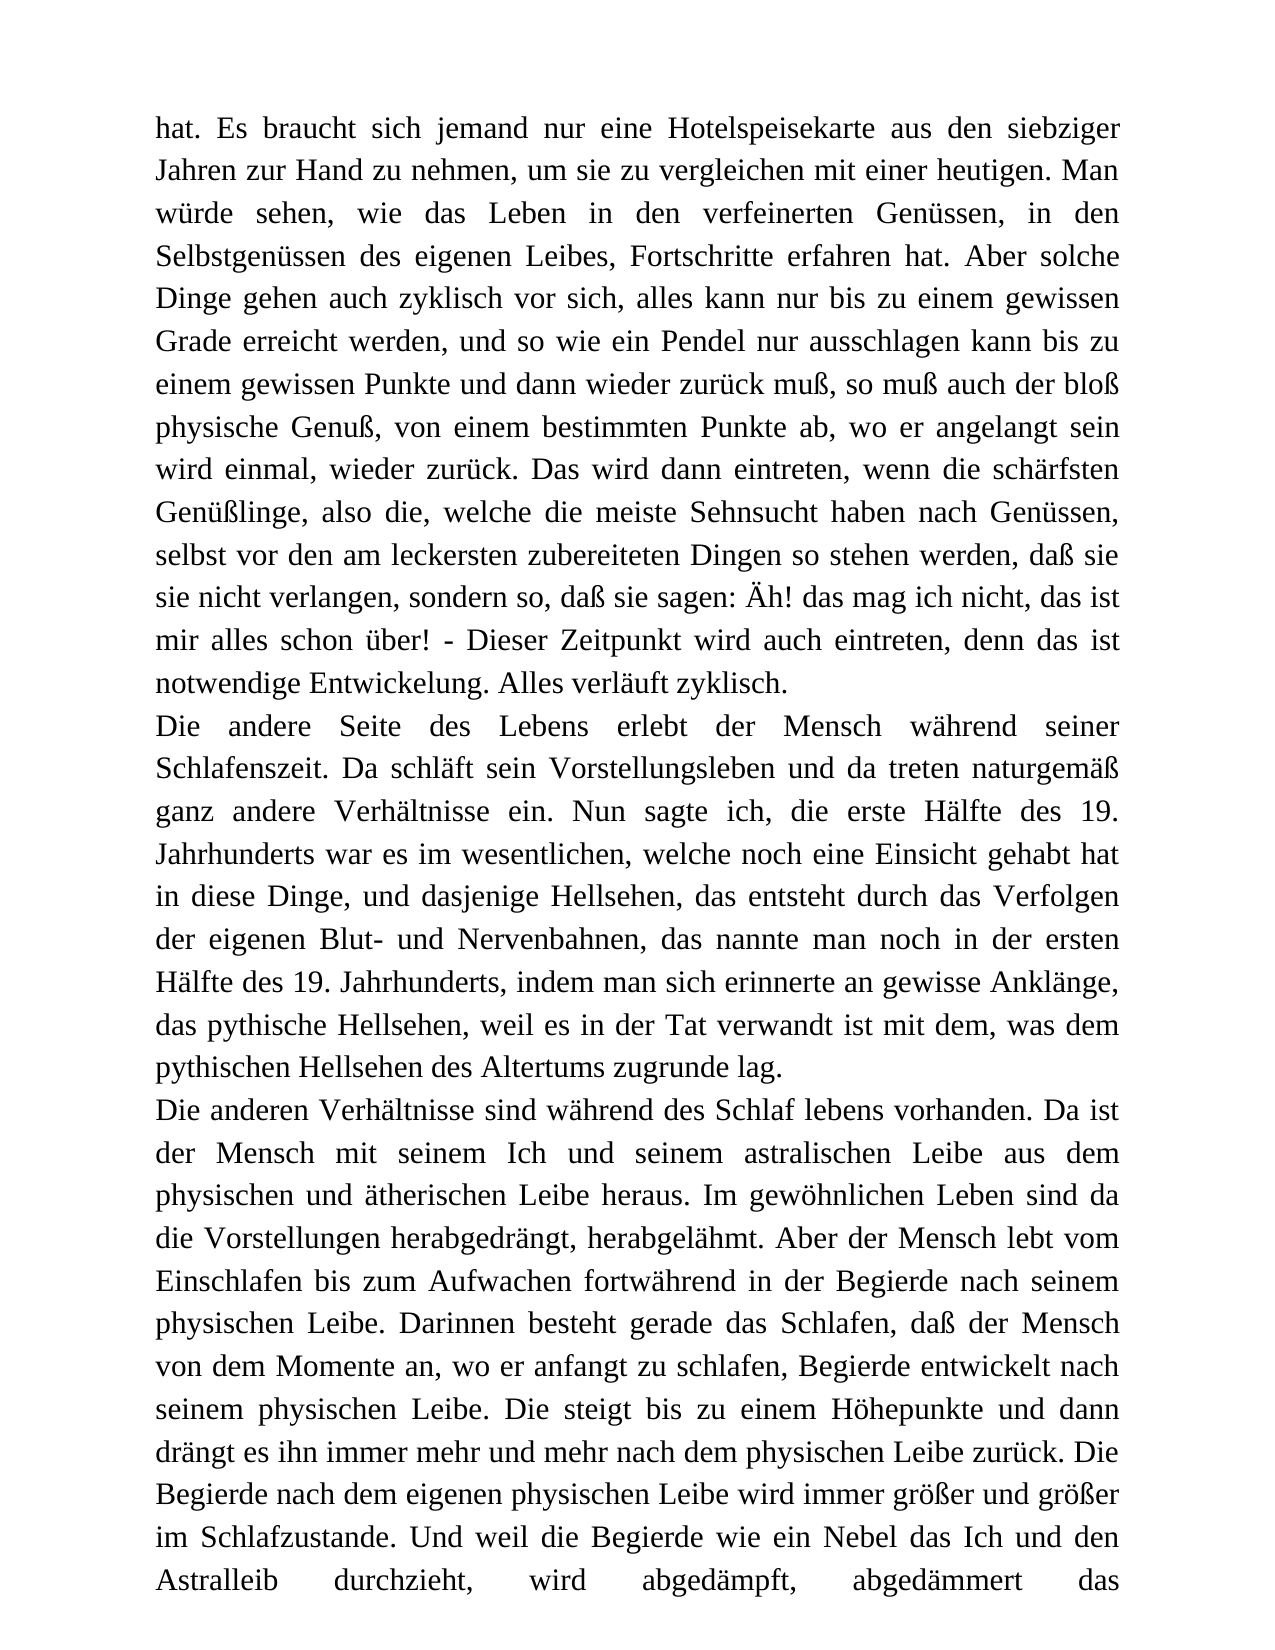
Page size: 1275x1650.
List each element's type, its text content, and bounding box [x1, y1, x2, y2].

text Die anderen Verhältnisse sind während des Schlaf lebens vorhanden. Da ist der Mensch mit seinem Ich und seinem astralischen Leibe aus dem physischen und ätherischen Leibe heraus. Im gewöhnlichen Leben sind da die Vorstellungen herabgedrängt, herabgelähmt. Aber der Mensch lebt vom Einschlafen bis zum Aufwachen fortwährend in der Begierde nach seinem physischen Leibe. Darinnen besteht gerade das Schlafen, daß der Mensch von dem Momente an, wo er anfangt zu schlafen, Begierde entwickelt nach seinem physischen Leibe. Die steigt bis zu einem Höhepunkte und dann drängt es ihn immer mehr und mehr nach dem physischen Leibe zurück. Die Begierde nach dem eigenen physischen Leibe wird immer größer und größer im Schlafzustande. Und weil die Begierde wie ein Nebel das Ich und den Astralleib durchzieht, wird abgedämpft, abgedämmert das [155, 1091, 1121, 1597]
text hat. Es braucht sich jemand nur eine Hotelspeisekarte aus den siebziger Jahren zur Hand zu nehmen, um sie zu vergleichen mit einer heutigen. Man würde sehen, wie das Leben in den verfeinerten Genüssen, in den Selbstgenüssen des eigenen Leibes, Fortschritte erfahren hat. Aber solche Dinge gehen auch zyklisch vor sich, alles kann nur bis zu einem gewissen Grade erreicht werden, und so wie ein Pendel nur ausschlagen kann bis zu einem gewissen Punkte und dann wieder zurück muß, so muß auch der bloß physische Genuß, von einem bestimmten Punkte ab, wo er angelangt sein wird einmal, wieder zurück. Das wird dann eintreten, wenn die schärfsten Genüßlinge, also die, welche die meiste Sehnsucht haben nach Genüssen, selbst vor den am leckersten zubereiteten Dingen so stehen werden, daß sie sie nicht verlangen, sondern so, daß sie sagen: Äh! das mag ich nicht, das ist mir alles schon über! - Dieser Zeitpunkt wird auch eintreten, denn das ist notwendige Entwickelung. Alles verläuft zyklisch. [155, 109, 1121, 700]
text Die andere Seite des Lebens erlebt der Mensch während seiner Schlafenszeit. Da schläft sein Vorstellungsleben und da treten naturgemäß ganz andere Verhältnisse ein. Nun sagte ich, die erste Hälfte des 19. Jahrhunderts war es im wesentlichen, welche noch eine Einsicht gehabt hat in diese Dinge, und dasjenige Hellsehen, das entsteht durch das Verfolgen der eigenen Blut- und Nervenbahnen, das nannte man noch in der ersten Hälfte des 19. Jahrhunderts, indem man sich erinnerte an gewisse Anklänge, das pythische Hellsehen, weil es in der Tat verwandt ist mit dem, was dem pythischen Hellsehen des Altertums zugrunde lag. [155, 707, 1121, 1084]
